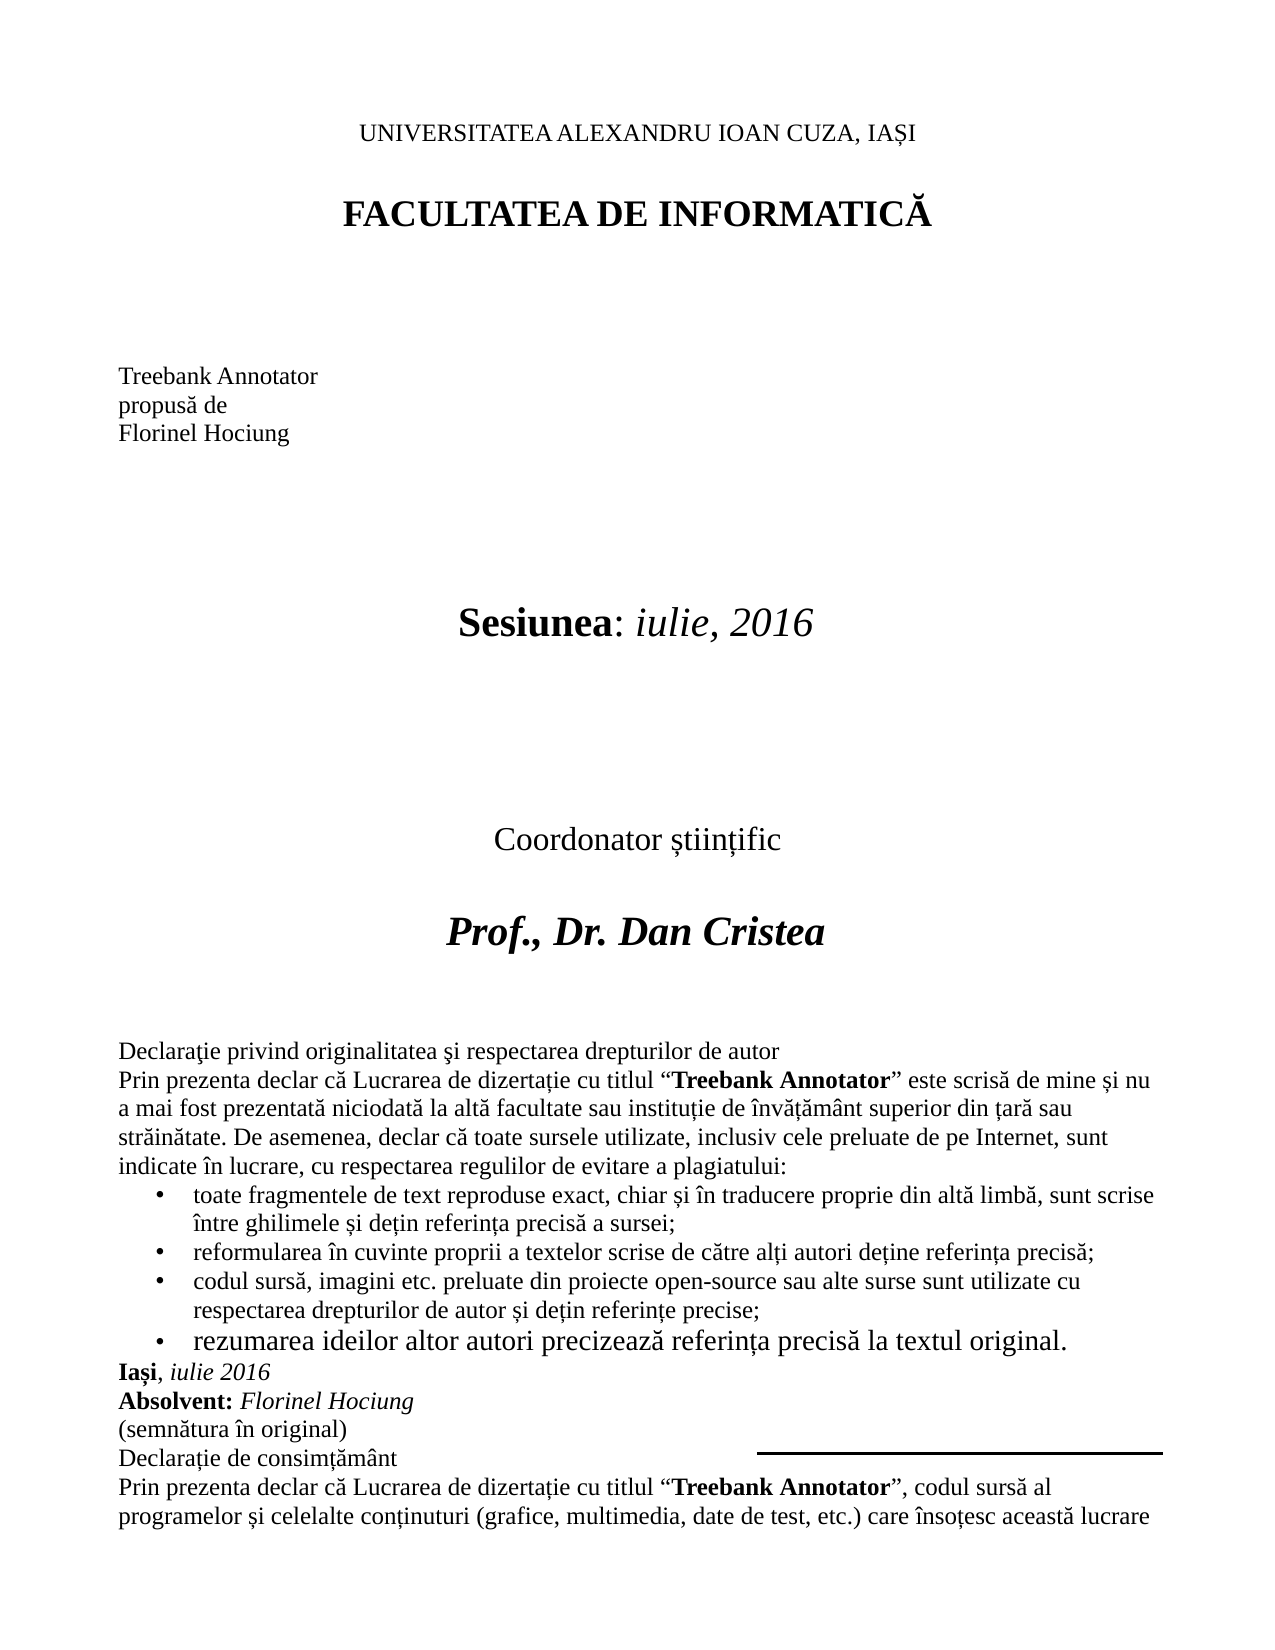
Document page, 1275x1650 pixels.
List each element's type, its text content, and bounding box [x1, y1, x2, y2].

text Prin prezenta declar că Lucrarea de dizertație cu titlul “Treebank Annotator”, codul sursă al programelor și celelalte conținuturi (grafice, multimedia, date de test, etc.) care însoțesc această lucrare [118, 1472, 1157, 1529]
text Absolvent: Florinel Hociung [118, 1386, 1157, 1414]
text Coordonator științific [118, 819, 1157, 857]
text Prin prezenta declar că Lucrarea de dizertație cu titlul “Treebank Annotator” este scrisă de mine și nu a mai fost prezentată niciodată la altă facultate sau instituție de învățământ superior din țară sau străinătate. De asemenea, declar că toate sursele utilizate, inclusiv cele preluate de pe Internet, sunt indicate în lucrare, cu respectarea regulilor de evitare a plagiatului: [118, 1065, 1157, 1180]
text Prof., Dr. Dan Cristea [118, 907, 1157, 954]
list toate fragmentele de text reproduse exact, chiar și în traducere proprie din altă limbă, sunt scrise între ghilimele și dețin referința precisă a sursei; [156, 1180, 1157, 1237]
text propusă de [118, 390, 1157, 418]
text Sesiunea: iulie, 2016 [118, 597, 1157, 645]
text Declarație de consimțământ [118, 1443, 1157, 1472]
list reformularea în cuvinte proprii a textelor scrise de către alți autori deține referința precisă; [156, 1237, 1157, 1266]
text Florinel Hociung [118, 418, 1157, 447]
text Declaraţie privind originalitatea şi respectarea drepturilor de autor [118, 1036, 1157, 1065]
text UNIVERSITATEA ALEXANDRU IOAN CUZA, IAȘI [118, 118, 1157, 147]
text (semnătura în original) [118, 1414, 1157, 1443]
text Treebank Annotator [118, 361, 1157, 390]
list codul sursă, imagini etc. preluate din proiecte open-source sau alte surse sunt utilizate cu respectarea drepturilor de autor și dețin referințe precise; [156, 1266, 1157, 1323]
list rezumarea ideilor altor autori precizează referința precisă la textul original. [156, 1323, 1157, 1357]
text FACULTATEA DE INFORMATICĂ [118, 191, 1157, 234]
text Iași, iulie 2016 [118, 1357, 1157, 1386]
